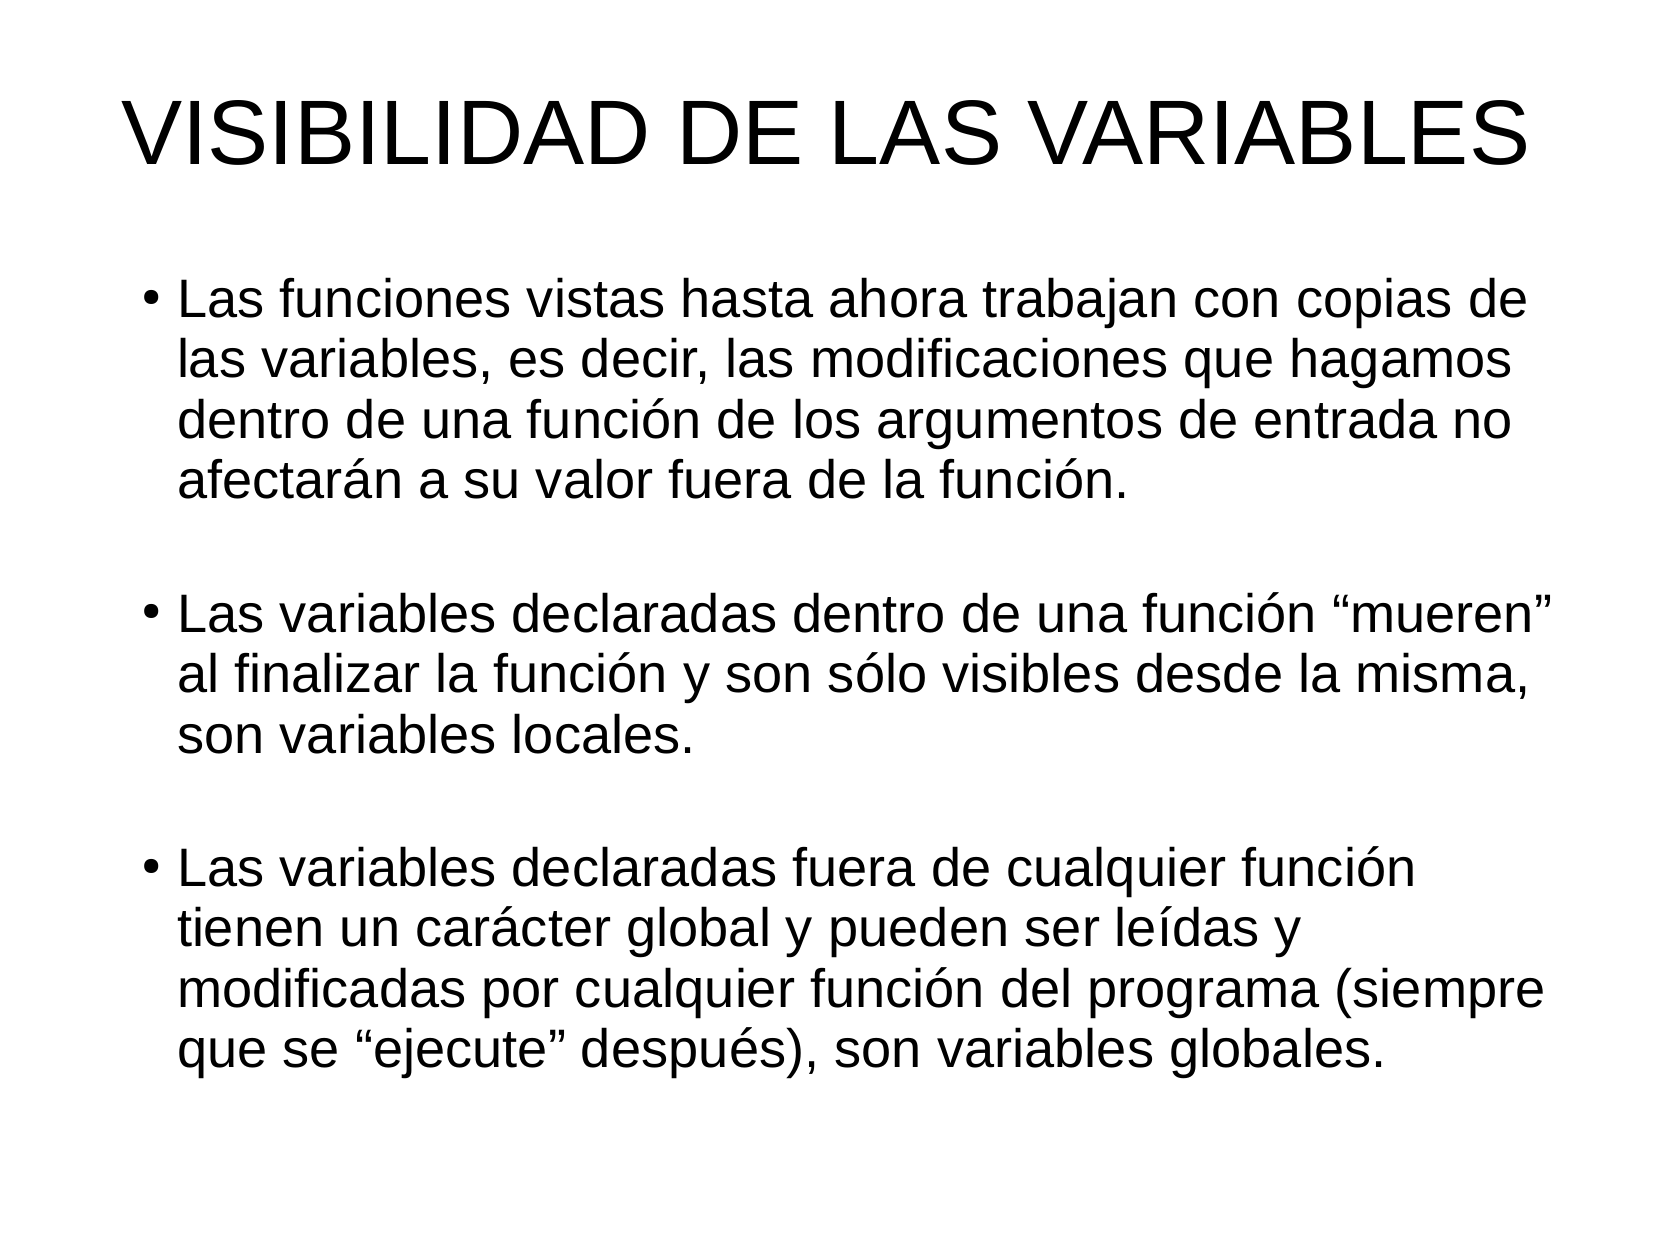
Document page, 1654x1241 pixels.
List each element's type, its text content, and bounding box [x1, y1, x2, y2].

text_box Las funciones vistas hasta ahora trabajan con copias de las variables, es decir, las modificaciones que hagamos dentro de una función de los argumentos de entrada no afectarán a su valor fuera de la función. Las variables declaradas dentro de una función “mueren” al finalizar la función y son sólo visibles desde la misma, son variables locales. Las variables declaradas fuera de cualquier función tienen un carácter global y pueden ser leídas y modificadas por cualquier función del programa (siempre que se “ejecute” después), son variables globales. [141, 268, 1560, 1158]
title VISIBILIDAD DE LAS VARIABLES [82, 29, 1571, 237]
